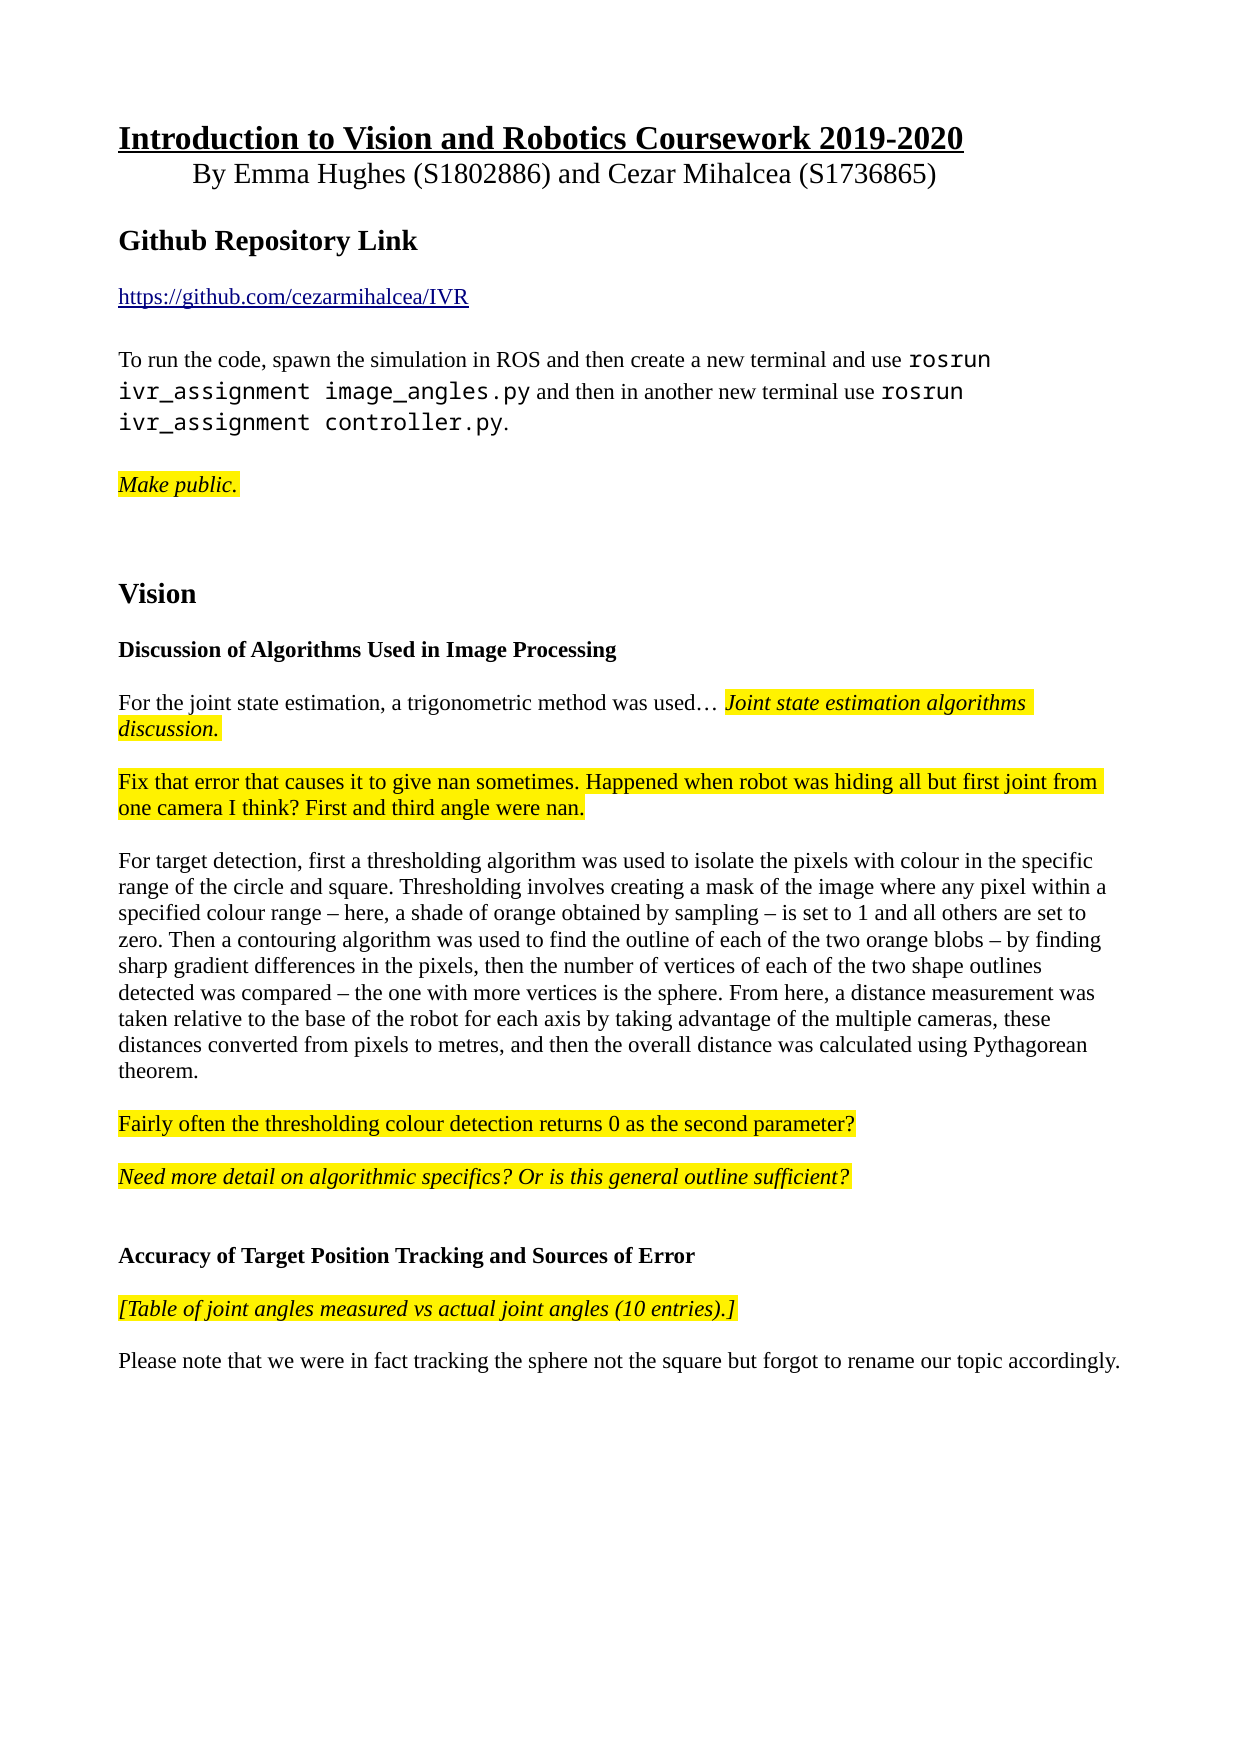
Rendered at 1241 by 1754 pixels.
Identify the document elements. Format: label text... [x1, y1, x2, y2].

text Make public. [118, 471, 1122, 497]
text Introduction to Vision and Robotics Coursework 2019-2020 [118, 118, 1122, 156]
text Please note that we were in fact tracking the sphere not the square but forgot to rename our topic accordingly. [118, 1347, 1122, 1374]
text Fairly often the thresholding colour detection returns 0 as the second parameter? [118, 1110, 1122, 1137]
text Accuracy of Target Position Tracking and Sources of Error [118, 1242, 1122, 1268]
text [Table of joint angles measured vs actual joint angles (10 entries).] [118, 1295, 1122, 1321]
text For target detection, first a thresholding algorithm was used to isolate the pixels with colour in the specific range of the circle and square. Thresholding involves creating a mask of the image where any pixel within a specified colour range – here, a shade of orange obtained by sampling – is set to 1 and all others are set to zero. Then a contouring algorithm was used to find the outline of each of the two orange blobs – by finding sharp gradient differences in the pixels, then the number of vertices of each of the two shape outlines detected was compared – the one with more vertices is the sphere. From here, a distance measurement was taken relative to the base of the robot for each axis by taking advantage of the multiple cameras, these distances converted from pixels to metres, and then the overall distance was calculated using Pythagorean theorem. [118, 847, 1122, 1084]
text Need more detail on algorithmic specifics? Or is this general outline sufficient? [118, 1163, 1122, 1189]
text For the joint state estimation, a trigonometric method was used… Joint state estimation algorithms discussion. [118, 689, 1122, 741]
text Fix that error that causes it to give nan sometimes. Happened when robot was hiding all but first joint from one camera I think? First and third angle were nan. [118, 768, 1122, 820]
text Vision [118, 576, 1122, 609]
text Github Repository Link [118, 223, 1122, 257]
text Discussion of Algorithms Used in Image Processing [118, 636, 1122, 662]
text To run the code, spawn the simulation in ROS and then create a new terminal and use rosrun ivr_assignment image_angles.py and then in another new terminal use rosrun ivr_assignment controller.py. [118, 343, 1122, 437]
text https://github.com/cezarmihalcea/IVR [118, 283, 1122, 310]
text By Emma Hughes (S1802886) and Cezar Mihalcea (S1736865) [118, 156, 1122, 190]
